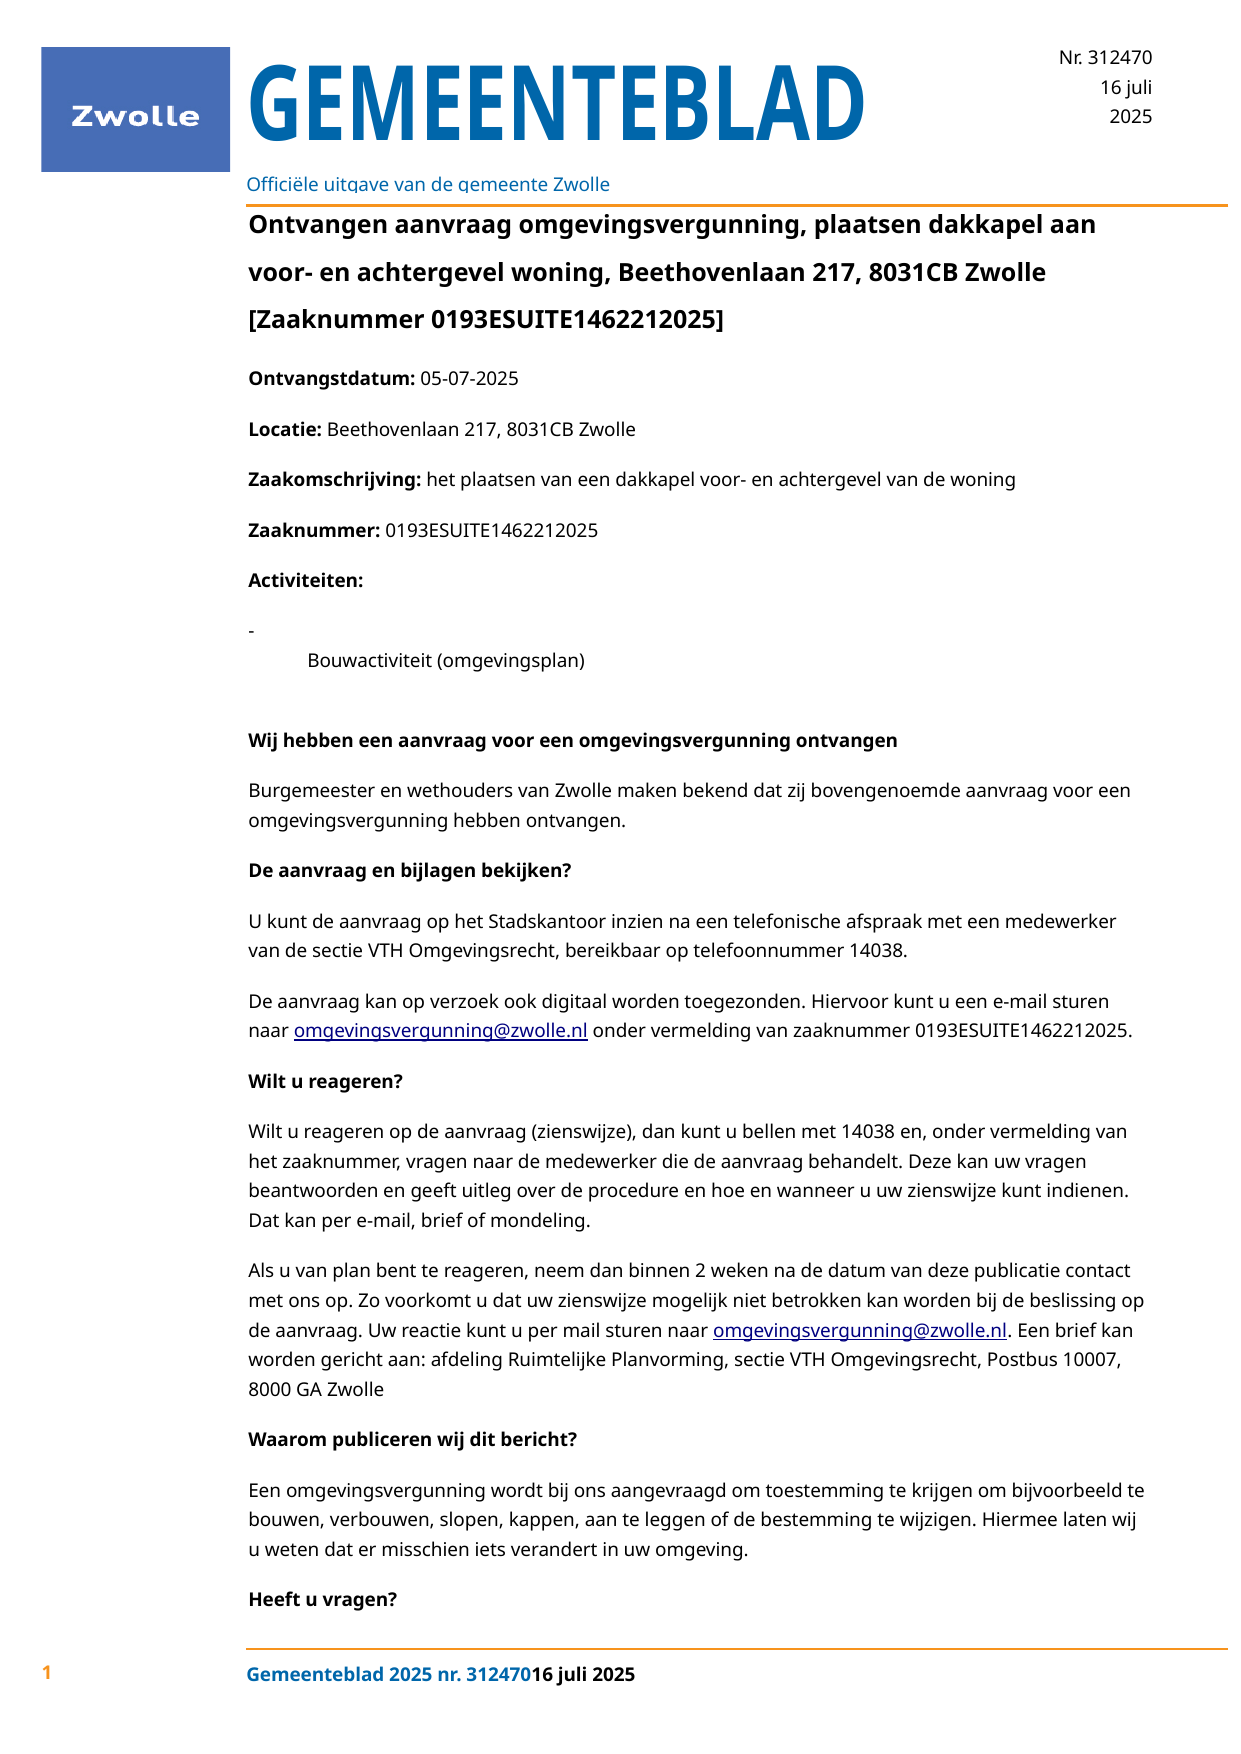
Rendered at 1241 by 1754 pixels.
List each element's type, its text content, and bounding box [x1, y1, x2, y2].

text De aanvraag en bijlagen bekijken? [248, 858, 1152, 883]
list Bouwactiviteit (omgevingsplan) [248, 647, 1152, 673]
text Zaakomschrijving: het plaatsen van een dakkapel voor- en achtergevel van de woning [248, 466, 1152, 492]
text Burgemeester en wethouders van Zwolle maken bekend dat zij bovengenoemde aanvraag voor een omgevingsvergunning hebben ontvangen. [248, 778, 1152, 833]
text Locatie: Beethovenlaan 217, 8031CB Zwolle [248, 416, 1152, 442]
text Ontvangstdatum: 05-07-2025 [248, 366, 1152, 391]
text Wij hebben een aanvraag voor een omgevingsvergunning ontvangen [248, 727, 1152, 753]
text U kunt de aanvraag op het Stadskantoor inzien na een telefonische afspraak met een medewerker van de sectie VTH Omgevingsrecht, bereikbaar op telefoonnummer 14038. [248, 908, 1152, 963]
text Waarom publiceren wij dit bericht? [248, 1426, 1152, 1452]
text Wilt u reageren op de aanvraag (zienswijze), dan kunt u bellen met 14038 en, onder vermelding van het zaaknummer, vragen naar de medewerker die de aanvraag behandelt. Deze kan uw vragen beantwoorden en geeft uitleg over de procedure en hoe en wanneer u uw zienswijze kunt indienen. Dat kan per e-mail, brief of mondeling. [248, 1118, 1152, 1233]
picture [41, 47, 231, 172]
text De aanvraag kan op verzoek ook digitaal worden toegezonden. Hiervoor kunt u een e-mail sturen naar omgevingsvergunning@zwolle.nl onder vermelding van zaaknummer 0193ESUITE1462212025. [248, 988, 1152, 1043]
text Heeft u vragen? [248, 1586, 1152, 1612]
text Wilt u reageren? [248, 1068, 1152, 1094]
text Activiteiten: [248, 567, 1152, 593]
text Als u van plan bent te reageren, neem dan binnen 2 weken na de datum van deze publicatie contact met ons op. Zo voorkomt u dat uw zienswijze mogelijk niet betrokken kan worden bij de beslissing op de aanvraag. Uw reactie kunt u per mail sturen naar omgevingsvergunning@zwolle.nl. Een brief kan worden gericht aan: afdeling Ruimtelijke Planvorming, sectie VTH Omgevingsrecht, Postbus 10007, 8000 GA Zwolle [248, 1258, 1152, 1402]
text Ontvangen aanvraag omgevingsvergunning, plaatsen dakkapel aan voor- en achtergevel woning, Beethovenlaan 217, 8031CB Zwolle [Zaaknummer 0193ESUITE1462212025] [248, 207, 1152, 336]
text Een omgevingsvergunning wordt bij ons aangevraagd om toestemming te krijgen om bijvoorbeeld te bouwen, verbouwen, slopen, kappen, aan te leggen of de bestemming te wijzigen. Hiermee laten wij u weten dat er misschien iets verandert in uw omgeving. [248, 1477, 1152, 1562]
text Zaaknummer: 0193ESUITE1462212025 [248, 517, 1152, 542]
